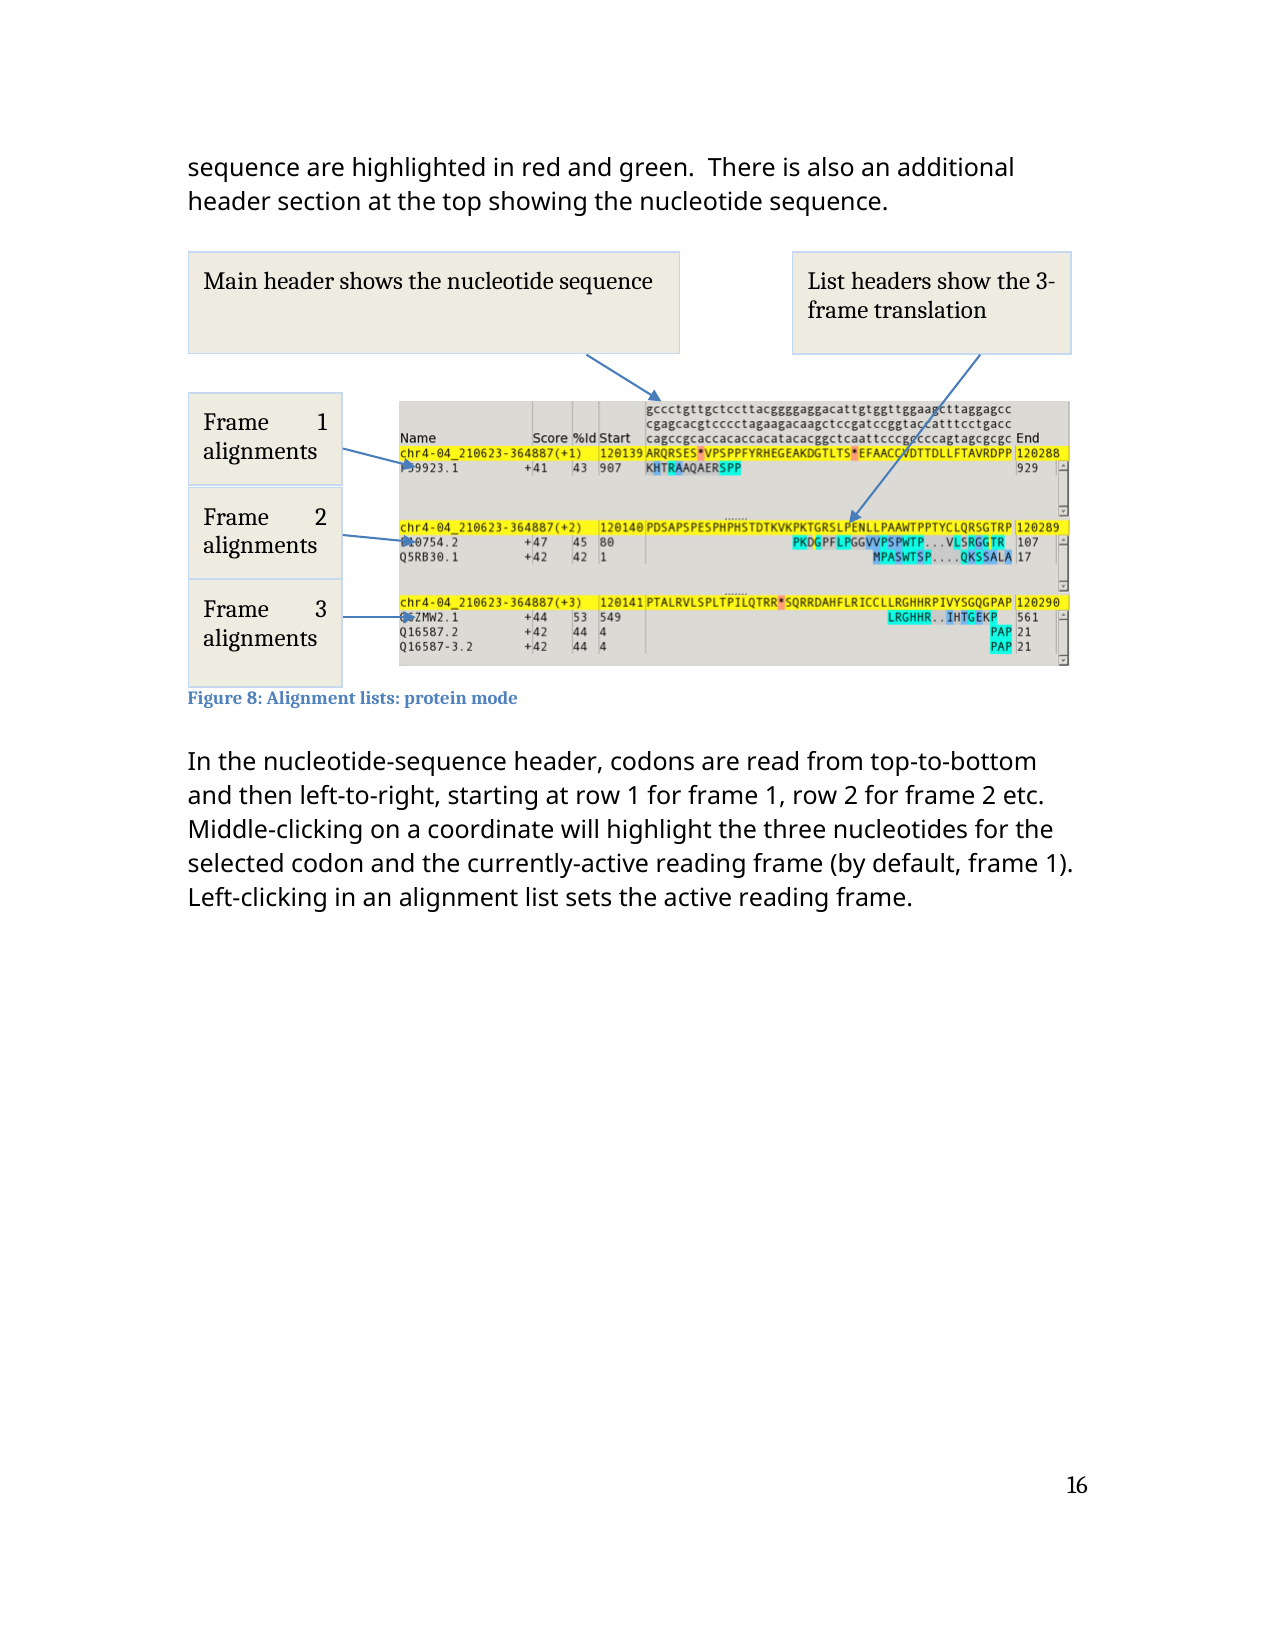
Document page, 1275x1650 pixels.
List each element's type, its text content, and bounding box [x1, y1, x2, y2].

picture [398, 401, 1070, 666]
text In the nucleotide-sequence header, codons are read from top-to-bottom and then left-to-right, starting at row 1 for frame 1, row 2 for frame 2 etc. Middle-clicking on a coordinate will highlight the three nucleotides for the selected codon and the currently-active reading frame (by default, frame 1). Left-clicking in an alignment list sets the active reading frame. [187, 743, 1087, 914]
text sequence are highlighted in red and green. There is also an additional header section at the top showing the nucleotide sequence. [187, 150, 1087, 218]
text Figure 8: Alignment lists: protein mode [187, 252, 1072, 709]
